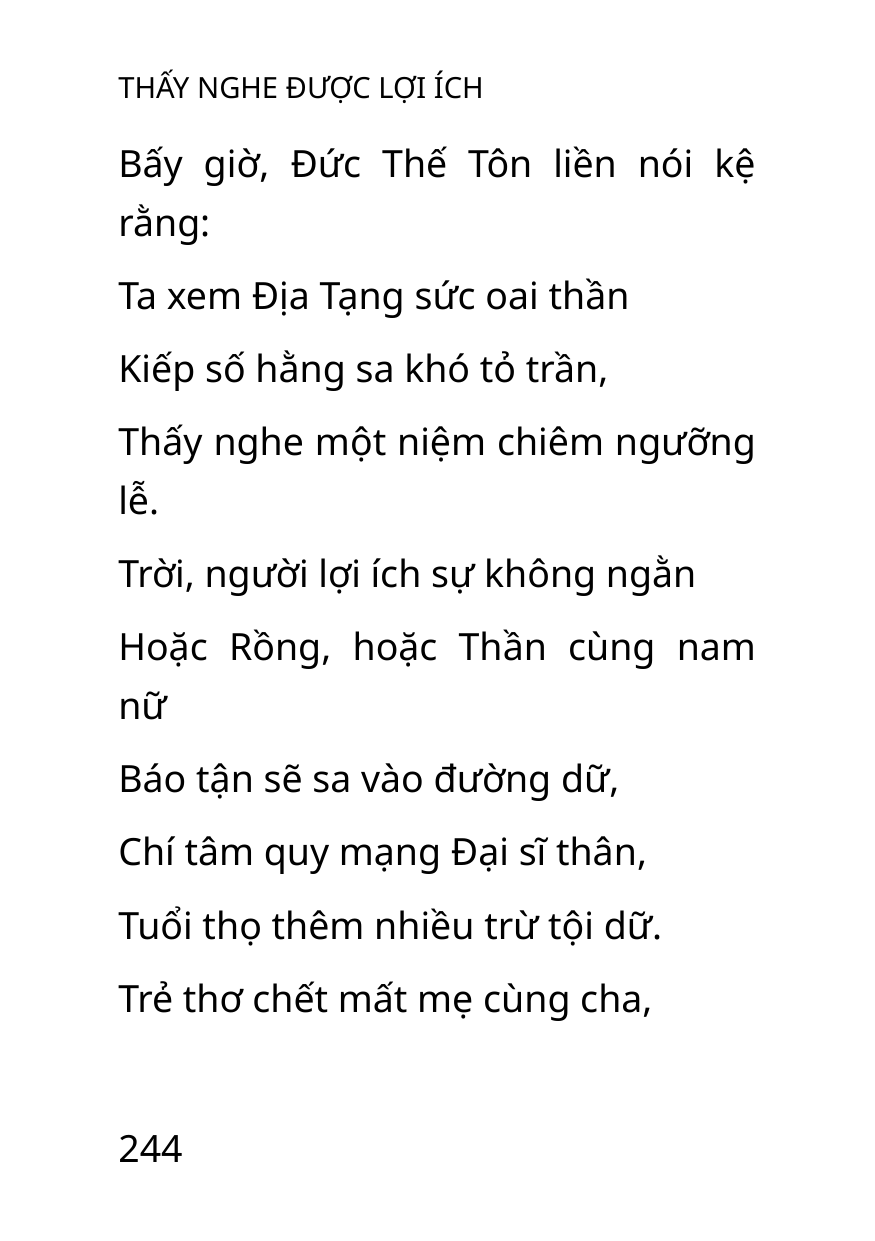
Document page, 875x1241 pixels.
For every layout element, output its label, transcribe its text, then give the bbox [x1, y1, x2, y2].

text Chí tâm quy mạng Đại sĩ thân, [118, 826, 756, 877]
text Ta xem Địa Tạng sức oai thần [118, 269, 756, 320]
text Trẻ thơ chết mất mẹ cùng cha, [118, 972, 756, 1023]
text Hoặc Rồng, hoặc Thần cùng nam nữ [118, 621, 756, 730]
text Thấy nghe một niệm chiêm ngưỡng lễ. [118, 416, 756, 525]
text Tuổi thọ thêm nhiều trừ tội dữ. [118, 899, 756, 950]
text Kiếp số hằng sa khó tỏ trần, [118, 342, 756, 393]
text Báo tận sẽ sa vào đường dữ, [118, 752, 756, 803]
text Trời, người lợi ích sự không ngằn [118, 547, 756, 598]
text Bấy giờ, Đức Thế Tôn liền nói kệ rằng: [118, 137, 756, 247]
